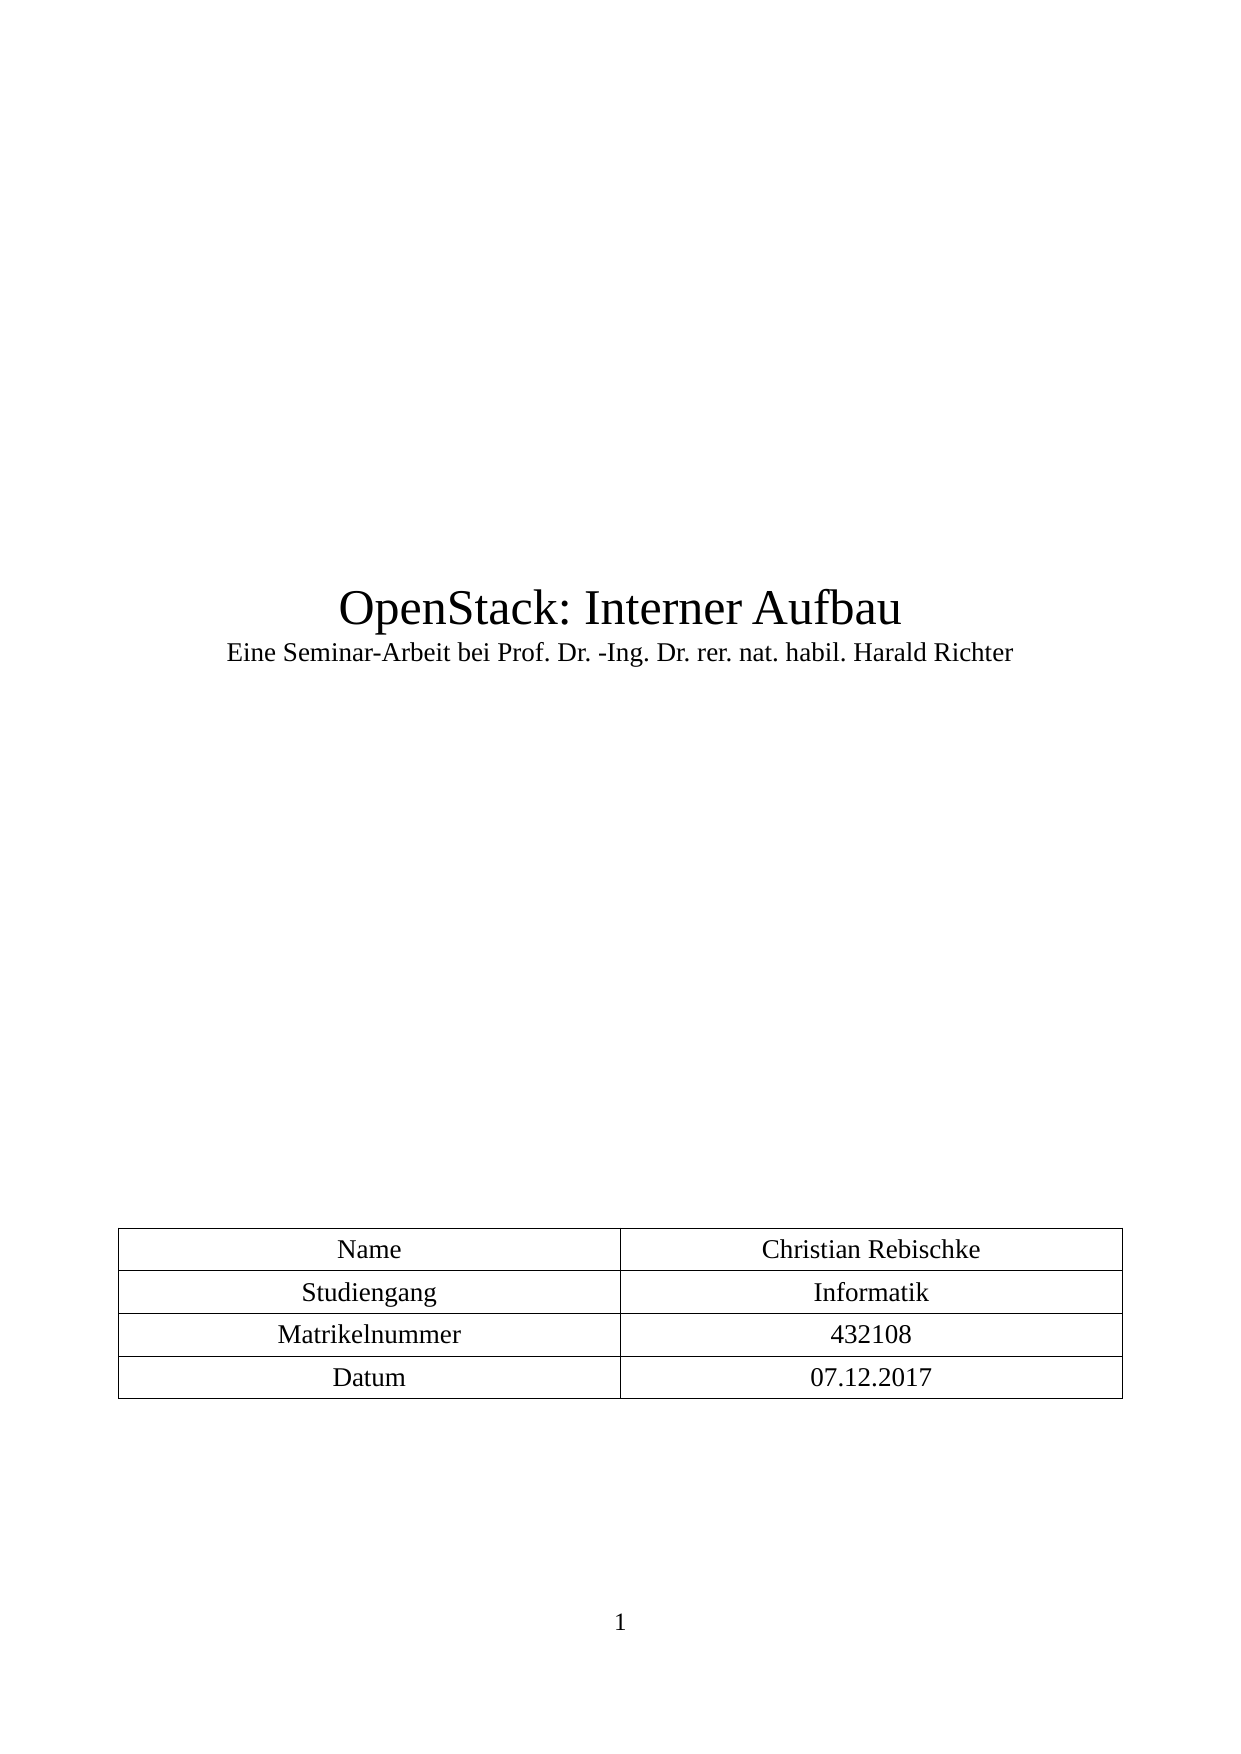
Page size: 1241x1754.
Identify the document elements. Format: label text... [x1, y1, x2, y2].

table_cell Studiengang [119, 1271, 620, 1313]
table_cell 07.12.2017 [621, 1357, 1122, 1398]
table_cell Datum [119, 1357, 620, 1398]
table_cell Matrikelnummer [119, 1314, 620, 1356]
table_cell Informatik [621, 1271, 1122, 1313]
text Eine Seminar-Arbeit bei Prof. Dr. -Ing. Dr. rer. nat. habil. Harald Richter [118, 636, 1122, 667]
table_header Name [119, 1229, 620, 1270]
text OpenStack: Interner Aufbau [118, 578, 1122, 636]
table_cell 432108 [621, 1314, 1122, 1356]
table_header Christian Rebischke [621, 1229, 1122, 1270]
